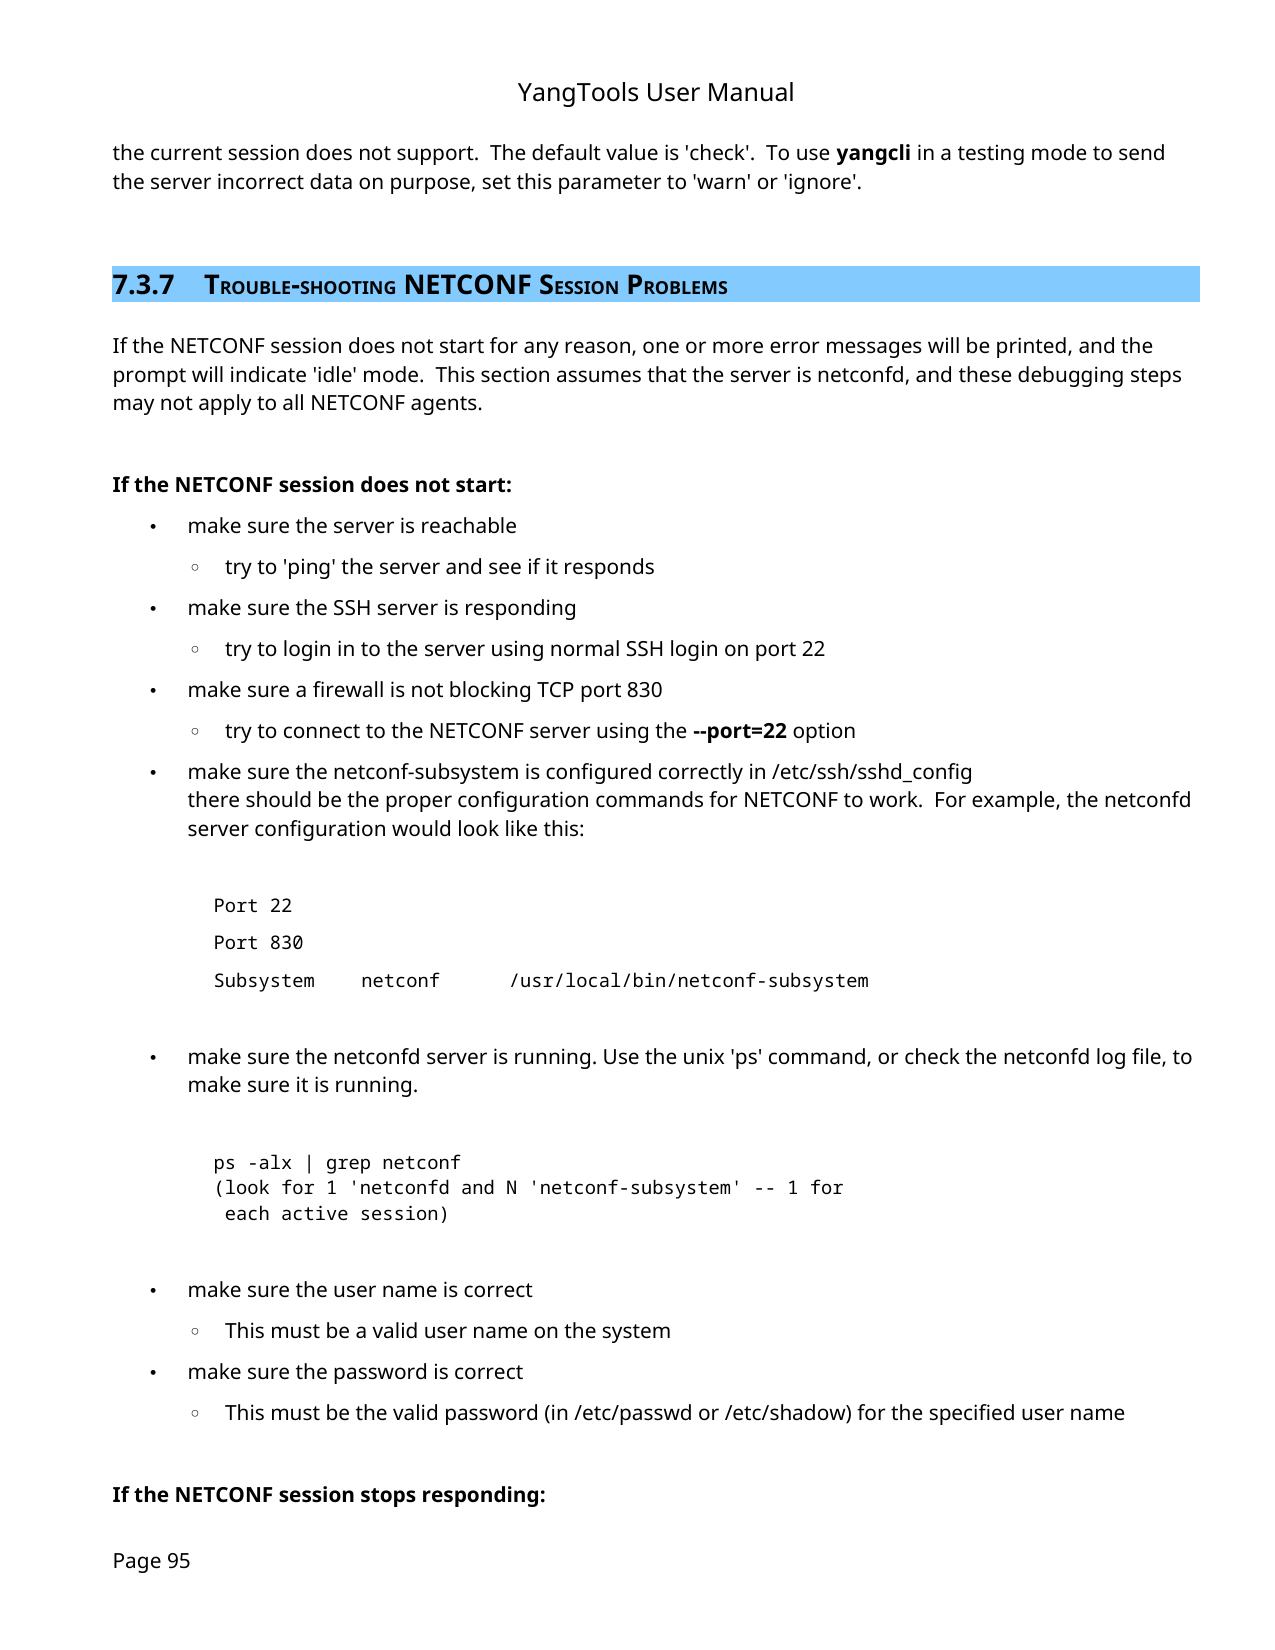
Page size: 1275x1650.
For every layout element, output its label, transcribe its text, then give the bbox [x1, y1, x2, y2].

text the current session does not support. The default value is 'check'. To use yangcli in a testing mode to send the server incorrect data on purpose, set this parameter to 'warn' or 'ignore'. [112, 138, 1200, 195]
text Subsystem netconf /usr/local/bin/netconf-subsystem [139, 967, 1200, 993]
list make sure a firewall is not blocking TCP port 830 [150, 675, 1200, 703]
list make sure the server is reachable [150, 511, 1200, 540]
text Port 22 [139, 892, 1200, 918]
list make sure the netconf-subsystem is configured correctly in /etc/ssh/sshd_config there should be the proper configuration commands for NETCONF to work. For example, the netconfd server configuration would look like this: [150, 757, 1200, 842]
list make sure the SSH server is responding [150, 593, 1200, 622]
text If the NETCONF session stops responding: [112, 1480, 1200, 1508]
list make sure the password is correct [150, 1357, 1200, 1385]
text If the NETCONF session does not start for any reason, one or more error messages will be printed, and the prompt will indicate 'idle' mode. This section assumes that the server is netconfd, and these debugging steps may not apply to all NETCONF agents. [112, 332, 1200, 417]
list This must be a valid user name on the system [187, 1316, 1200, 1344]
list make sure the user name is correct [150, 1275, 1200, 1303]
text ps -alx | grep netconf (look for 1 'netconfd and N 'netconf-subsystem' -- 1 for each active session) [139, 1149, 1200, 1226]
list try to login in to the server using normal SSH login on port 22 [187, 634, 1200, 662]
text Port 830 [139, 930, 1200, 955]
list make sure the netconfd server is running. Use the unix 'ps' command, or check the netconfd log file, to make sure it is running. [150, 1042, 1200, 1099]
list This must be the valid password (in /etc/passwd or /etc/shadow) for the specified user name [187, 1398, 1200, 1426]
text If the NETCONF session does not start: [112, 470, 1200, 499]
list try to 'ping' the server and see if it responds [187, 552, 1200, 581]
subtitle Trouble-shooting NETCONF Session Problems [112, 266, 1200, 302]
list try to connect to the NETCONF server using the --port=22 option [187, 716, 1200, 744]
